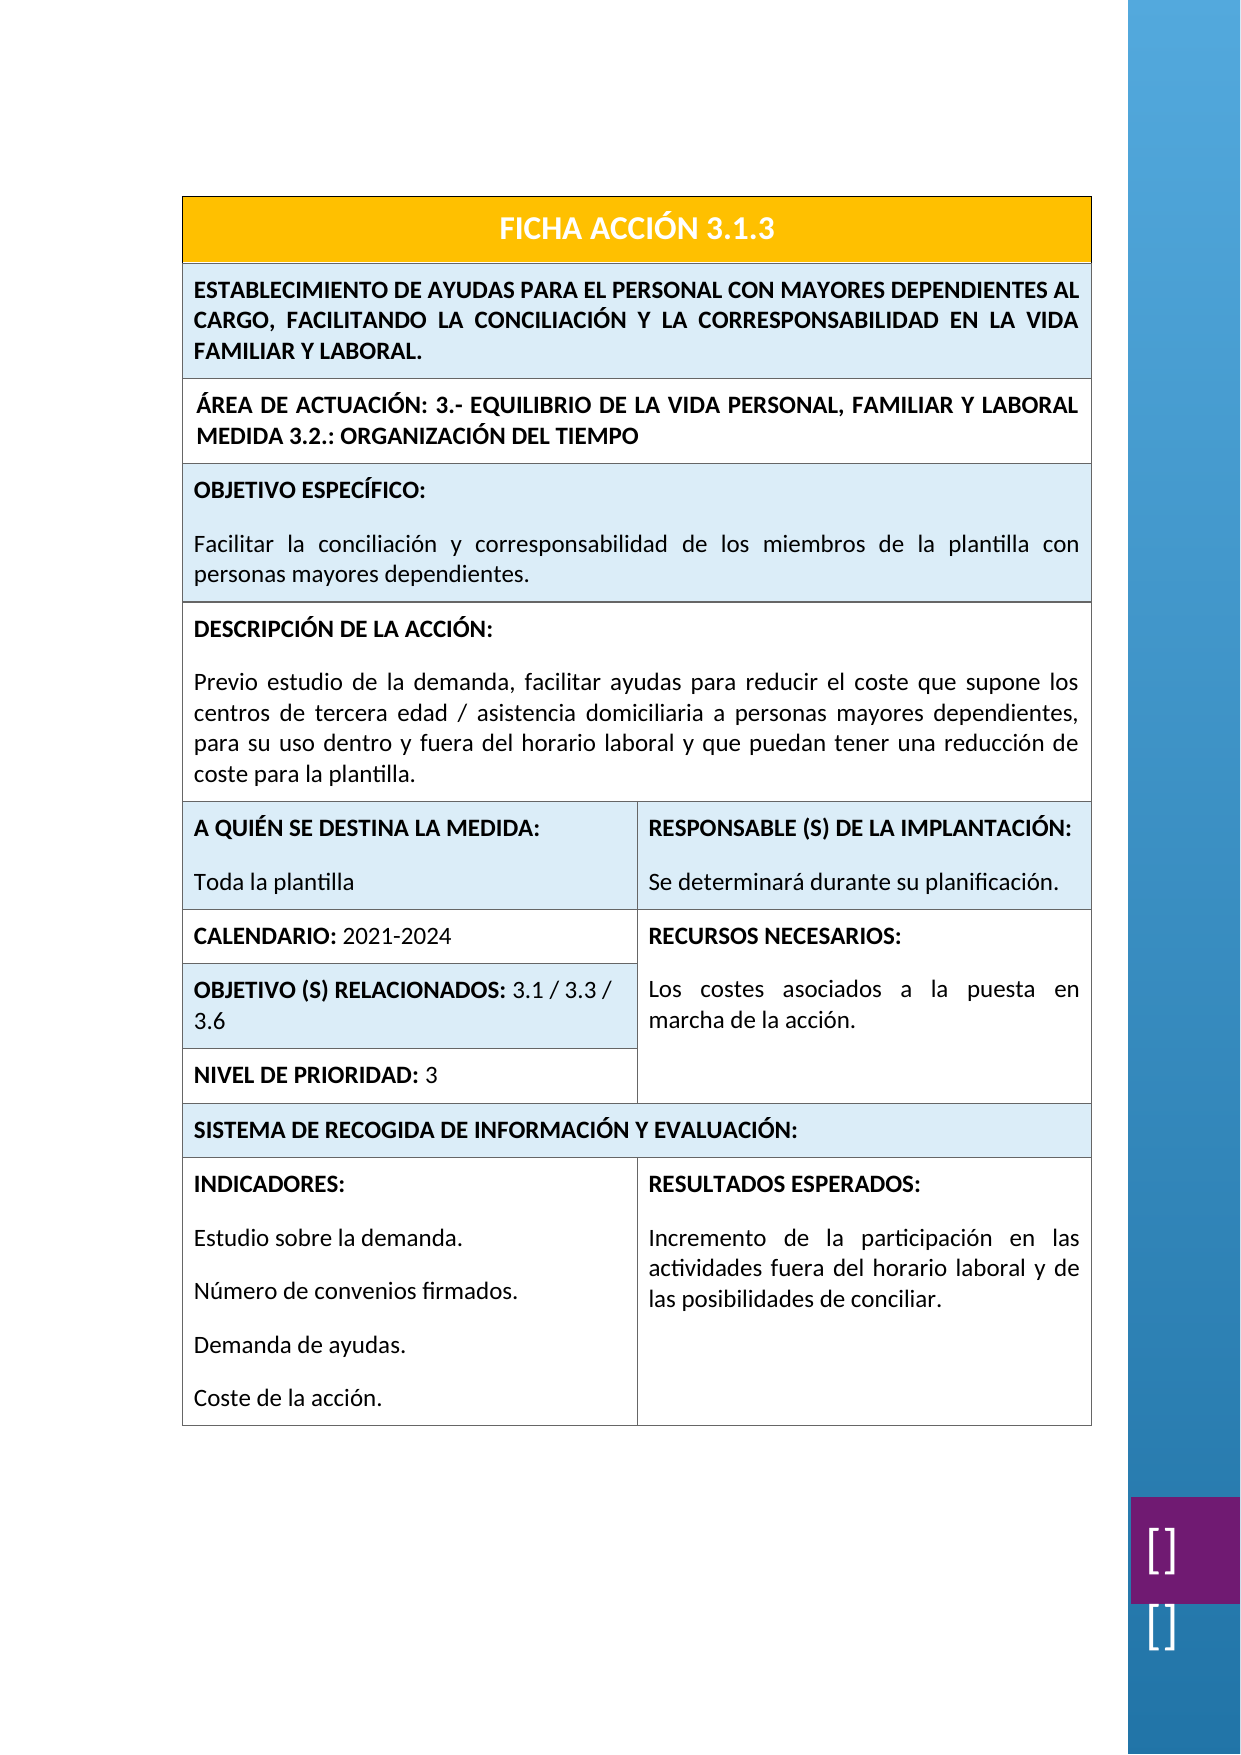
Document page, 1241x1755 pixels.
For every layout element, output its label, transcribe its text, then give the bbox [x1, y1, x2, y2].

table_cell OBJETIVO (S) RELACIONADOS: 3.1 / 3.3 / 3.6 [183, 964, 637, 1048]
table_cell CALENDARIO: 2021-2024 [183, 910, 637, 963]
table_cell INDICADORES: Estudio sobre la demanda. Número de convenios firmados. Demanda de ayudas. Coste de la acción. [183, 1158, 637, 1425]
table_cell OBJETIVO ESPECÍFICO: Facilitar la conciliación y corresponsabilidad de los miembros de la plantilla con personas mayores dependientes. [183, 464, 1091, 601]
table_cell DESCRIPCIÓN DE LA ACCIÓN: Previo estudio de la demanda, facilitar ayudas para reducir el coste que supone los centros de tercera edad / asistencia domiciliaria a personas mayores dependientes, para su uso dentro y fuera del horario laboral y que puedan tener una reducción de coste para la plantilla. [183, 603, 1091, 801]
table_cell SISTEMA DE RECOGIDA DE INFORMACIÓN Y EVALUACIÓN: [183, 1104, 1091, 1157]
table_header FICHA ACCIÓN 3.1.3 [183, 197, 1091, 262]
table_cell RESULTADOS ESPERADOS: Incremento de la participación en las actividades fuera del horario laboral y de las posibilidades de conciliar. [638, 1158, 1091, 1425]
table_cell ESTABLECIMIENTO DE AYUDAS PARA EL PERSONAL CON MAYORES DEPENDIENTES AL CARGO, FACILITANDO LA CONCILIACIÓN Y LA CORRESPONSABILIDAD EN LA VIDA FAMILIAR Y LABORAL. [183, 264, 1091, 378]
table_cell RECURSOS NECESARIOS: Los costes asociados a la puesta en marcha de la acción. [638, 910, 1091, 1103]
table_cell RESPONSABLE (S) DE LA IMPLANTACIÓN: Se determinará durante su planificación. [638, 802, 1091, 909]
table_cell A QUIÉN SE DESTINA LA MEDIDA: Toda la plantilla [183, 802, 637, 909]
table_cell NIVEL DE PRIORIDAD: 3 [183, 1049, 637, 1103]
table_cell ÁREA DE ACTUACIÓN: 3.- EQUILIBRIO DE LA VIDA PERSONAL, FAMILIAR Y LABORAL MEDIDA 3.2.: ORGANIZACIÓN DEL TIEMPO [183, 379, 1091, 463]
